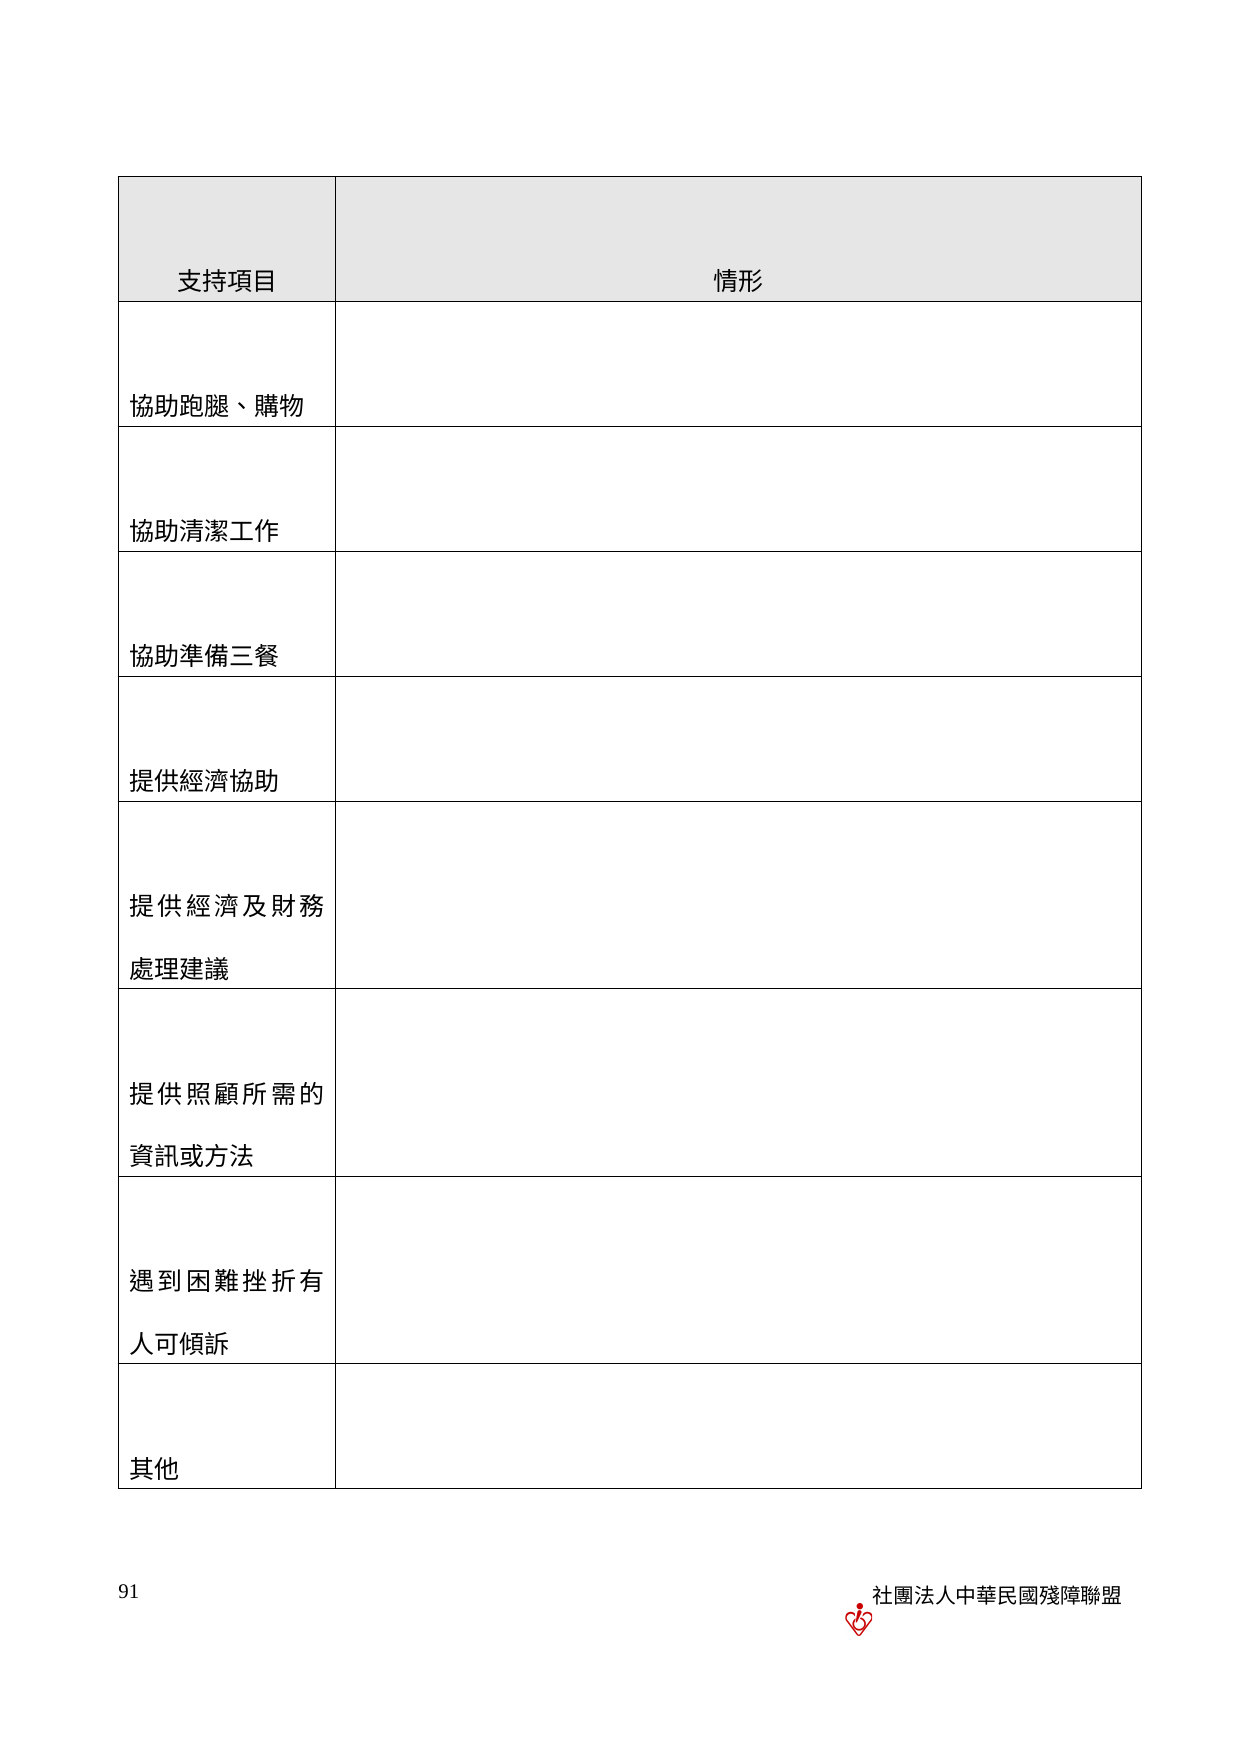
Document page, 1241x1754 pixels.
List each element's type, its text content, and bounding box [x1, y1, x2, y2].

table_cell 協助清潔工作 [119, 427, 335, 551]
table_cell [336, 677, 1141, 801]
table_cell [336, 1364, 1141, 1488]
table_cell 提供經濟及財務處理建議 [119, 802, 335, 988]
table_cell 協助跑腿、購物 [119, 302, 335, 426]
table_cell [336, 802, 1141, 988]
table_cell [336, 427, 1141, 551]
table_cell 提供照顧所需的資訊或方法 [119, 989, 335, 1176]
table_cell [336, 302, 1141, 426]
table_header 支持項目 [119, 177, 335, 301]
table_cell 遇到困難挫折有人可傾訴 [119, 1177, 335, 1363]
table_header 情形 [336, 177, 1141, 301]
table_cell 其他 [119, 1364, 335, 1488]
table_cell [336, 989, 1141, 1176]
table_cell 提供經濟協助 [119, 677, 335, 801]
table_cell [336, 552, 1141, 676]
table_cell 協助準備三餐 [119, 552, 335, 676]
table_cell [336, 1177, 1141, 1363]
